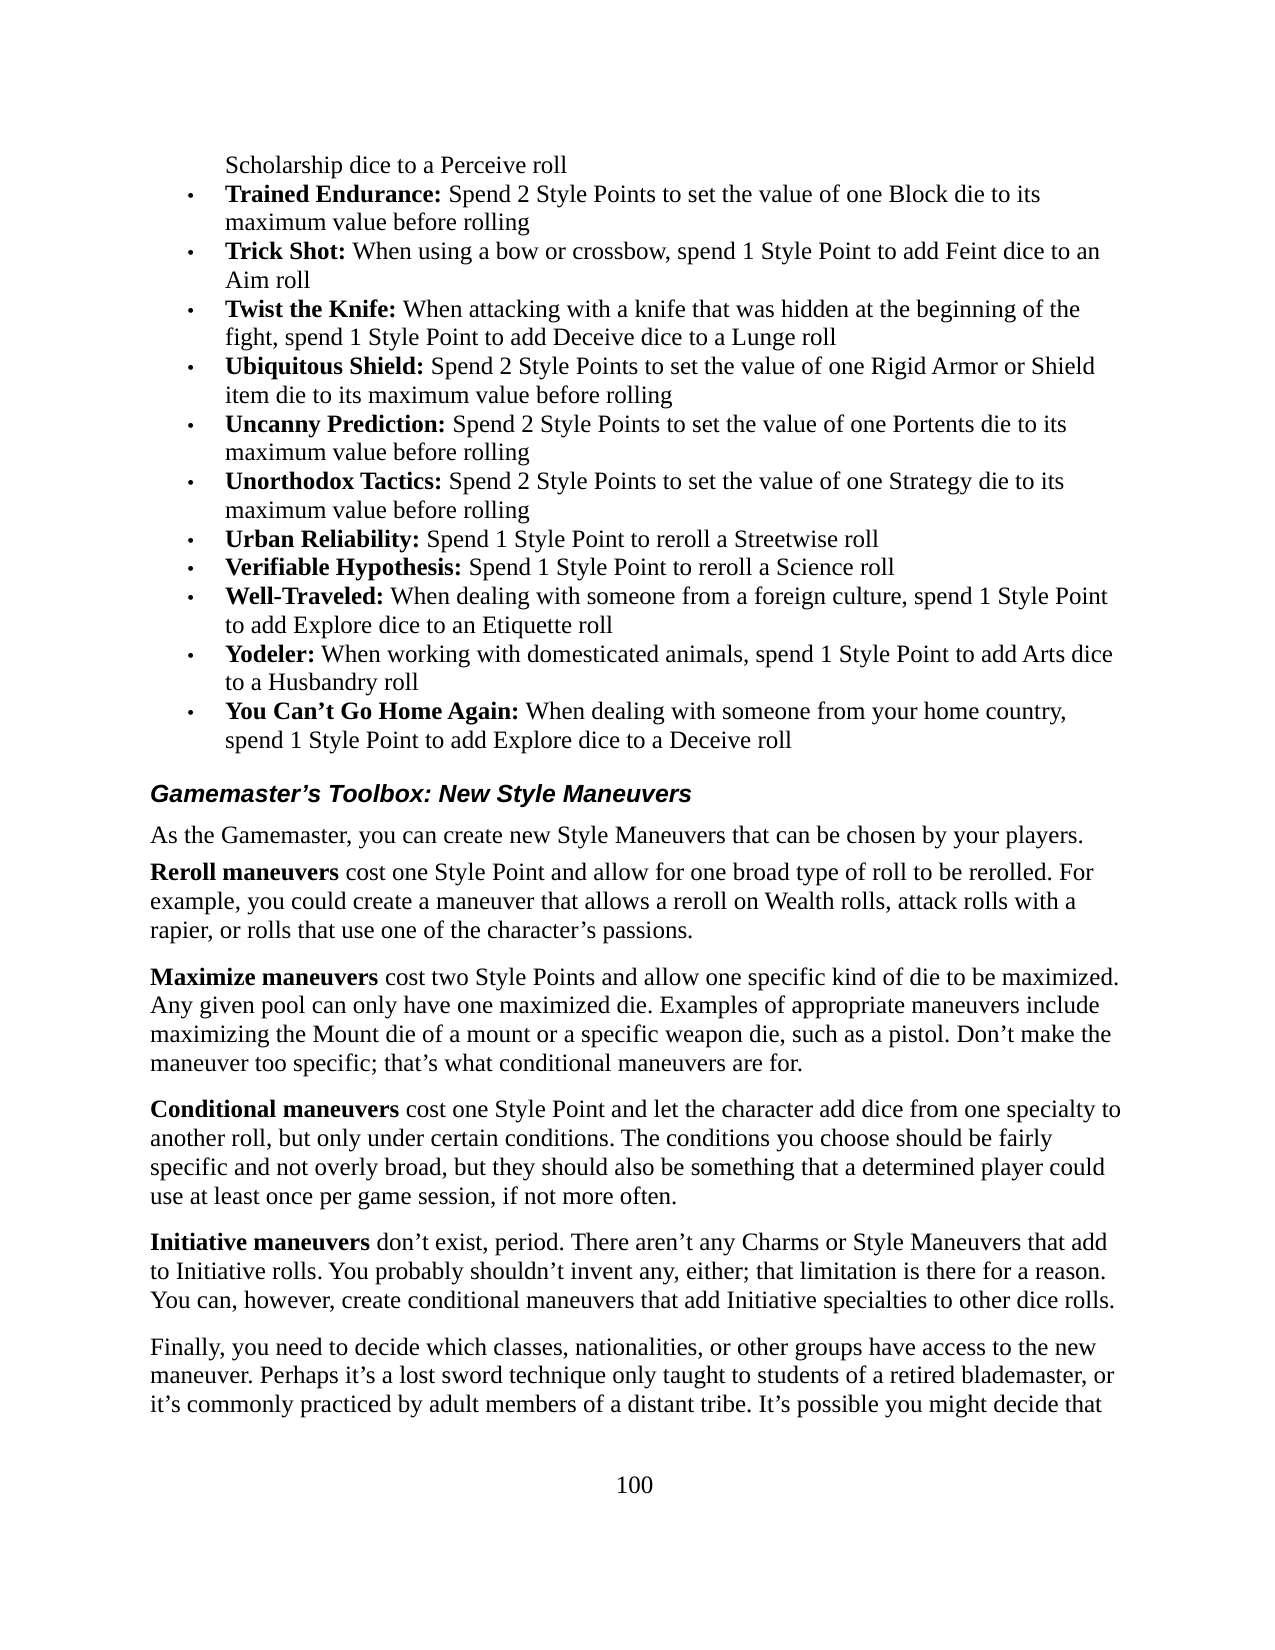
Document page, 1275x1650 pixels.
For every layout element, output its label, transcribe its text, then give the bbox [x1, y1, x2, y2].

text As the Gamemaster, you can create new Style Maneuvers that can be chosen by your players. [150, 820, 1125, 848]
list Uncanny Prediction: Spend 2 Style Points to set the value of one Portents die to its maximum value before rolling [187, 409, 1125, 466]
list Verifiable Hypothesis: Spend 1 Style Point to reroll a Science roll [187, 552, 1125, 581]
list Twist the Knife: When attacking with a knife that was hidden at the beginning of the fight, spend 1 Style Point to add Deceive dice to a Lunge roll [187, 294, 1125, 351]
list Unorthodox Tactics: Spend 2 Style Points to set the value of one Strategy die to its maximum value before rolling [187, 466, 1125, 524]
list Trained Endurance: Spend 2 Style Points to set the value of one Block die to its maximum value before rolling [187, 179, 1125, 236]
list Scholarship dice to a Perceive roll [187, 150, 1125, 179]
text Reroll maneuvers cost one Style Point and allow for one broad type of roll to be rerolled. For example, you could create a maneuver that allows a reroll on Wealth rolls, attack rolls with a rapier, or rolls that use one of the character’s passions. [150, 857, 1125, 944]
text Finally, you need to decide which classes, nationalities, or other groups have access to the new maneuver. Perhaps it’s a lost sword technique only taught to students of a retired blademaster, or it’s commonly practiced by adult members of a distant tribe. It’s possible you might decide that [150, 1332, 1125, 1418]
list Urban Reliability: Spend 1 Style Point to reroll a Streetwise roll [187, 524, 1125, 552]
text Conditional maneuvers cost one Style Point and let the character add dice from one specialty to another roll, but only under certain conditions. The conditions you choose should be fairly specific and not overly broad, but they should also be something that a determined player could use at least once per game session, if not more often. [150, 1094, 1125, 1209]
list Trick Shot: When using a bow or crossbow, spend 1 Style Point to add Feint dice to an Aim roll [187, 236, 1125, 294]
list Ubiquitous Shield: Spend 2 Style Points to set the value of one Rigid Armor or Shield item die to its maximum value before rolling [187, 351, 1125, 409]
list Yodeler: When working with domesticated animals, spend 1 Style Point to add Arts dice to a Husbandry roll [187, 639, 1125, 696]
text Initiative maneuvers don’t exist, period. There aren’t any Charms or Style Maneuvers that add to Initiative rolls. You probably shouldn’t invent any, either; that limitation is there for a reason. You can, however, create conditional maneuvers that add Initiative specialties to other dice rolls. [150, 1227, 1125, 1314]
list Well-Traveled: When dealing with someone from a foreign culture, spend 1 Style Point to add Explore dice to an Etiquette roll [187, 581, 1125, 639]
text Maximize maneuvers cost two Style Points and allow one specific kind of die to be maximized. Any given pool can only have one maximized die. Examples of appropriate maneuvers include maximizing the Mount die of a mount or a specific weapon die, such as a pistol. Don’t make the maneuver too specific; that’s what conditional maneuvers are for. [150, 962, 1125, 1077]
subtitle Gamemaster’s Toolbox: New Style Maneuvers [150, 779, 1125, 807]
list You Can’t Go Home Again: When dealing with someone from your home country, spend 1 Style Point to add Explore dice to a Deceive roll [187, 696, 1125, 754]
